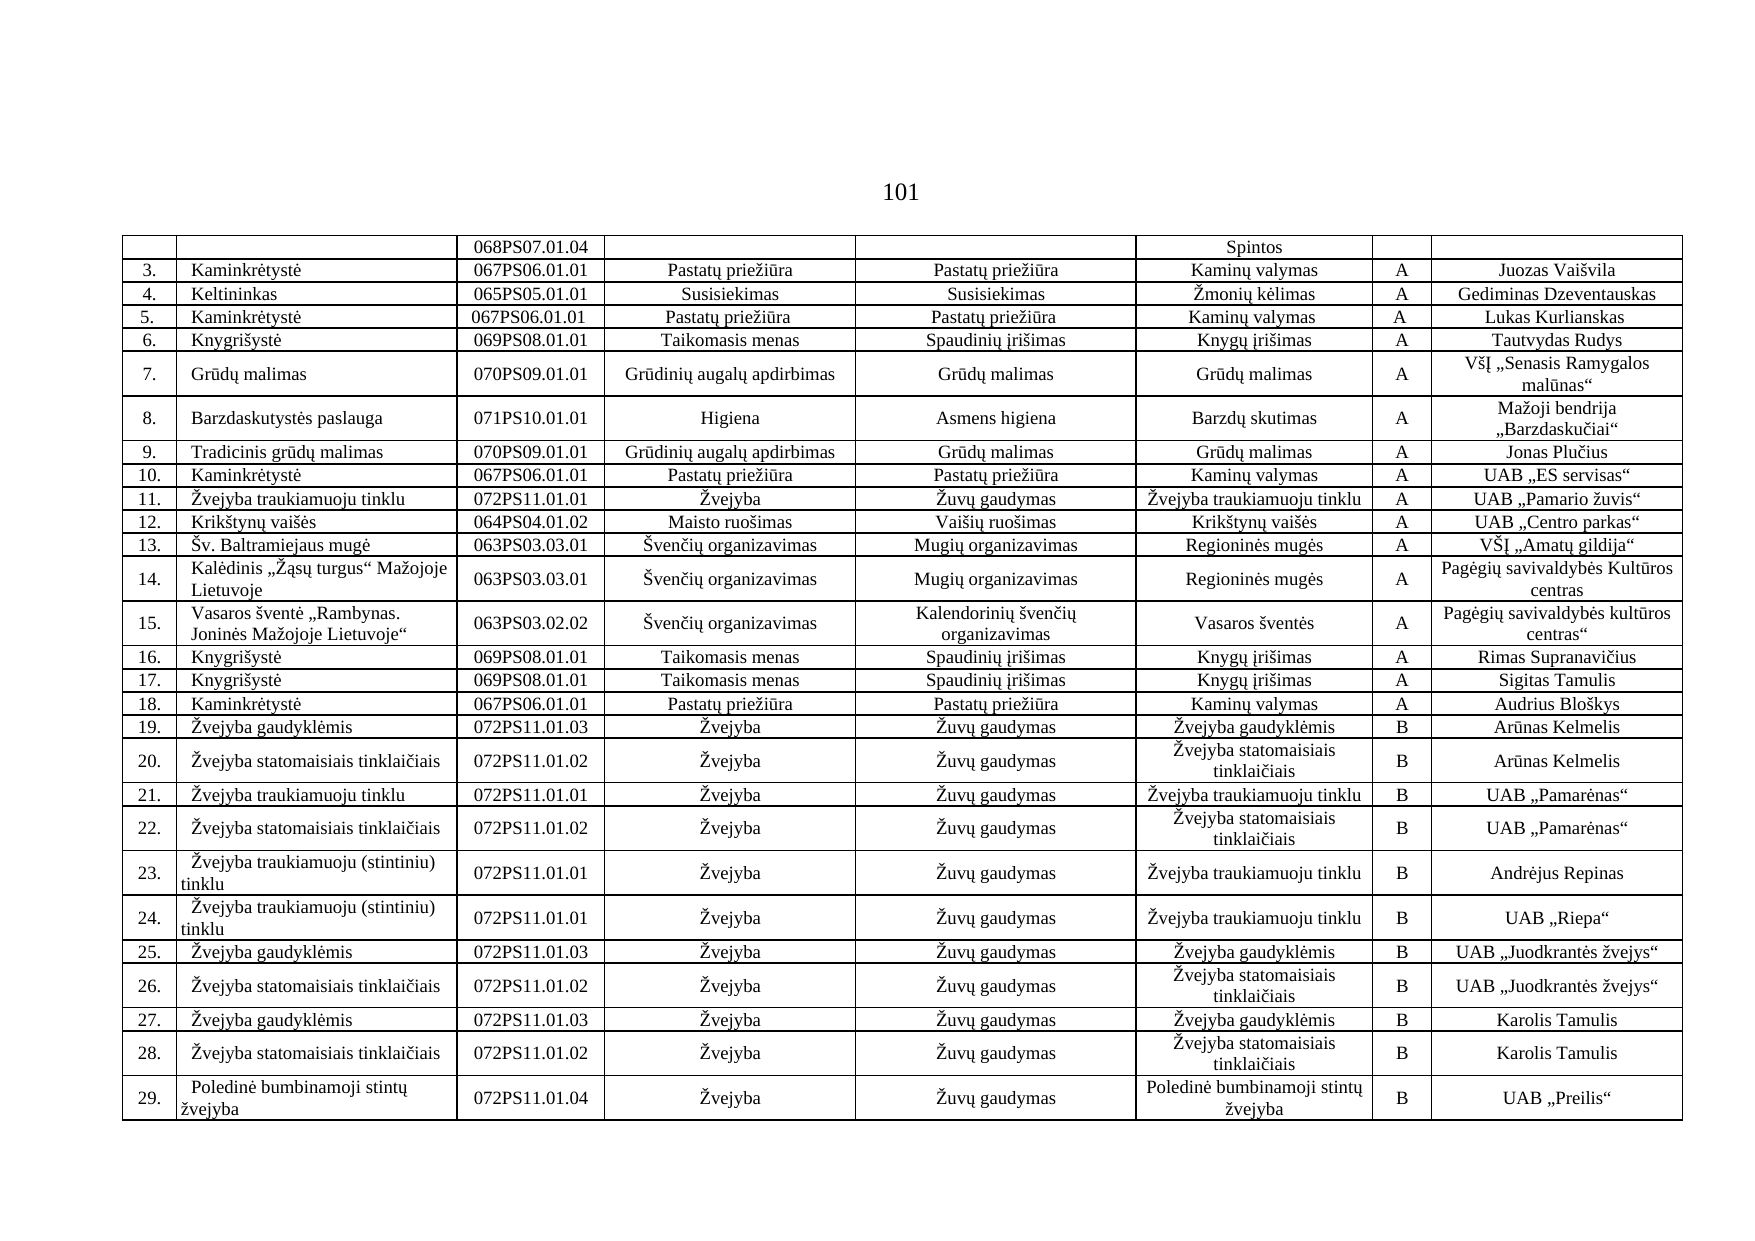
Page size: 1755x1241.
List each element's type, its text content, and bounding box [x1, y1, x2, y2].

table_cell [605, 236, 855, 258]
table_cell Maisto ruošimas [605, 511, 855, 532]
table_cell Pastatų priežiūra [856, 306, 1135, 327]
table_cell 072PS11.01.04 [458, 1076, 604, 1119]
table_cell 072PS11.01.01 [458, 783, 604, 805]
table_cell B [1373, 807, 1431, 850]
table_cell 072PS11.01.03 [458, 1008, 604, 1030]
table_cell Spaudinių įrišimas [856, 329, 1135, 350]
table_cell Knygų įrišimas [1137, 329, 1372, 350]
table_cell UAB „Pamarėnas“ [1432, 783, 1682, 805]
table_cell VšĮ „Senasis Ramygalos malūnas“ [1432, 352, 1682, 395]
table_cell 072PS11.01.01 [458, 851, 604, 894]
table_cell Tradicinis grūdų malimas [177, 441, 456, 463]
table_cell 15. [123, 602, 176, 645]
table_cell Žuvų gaudymas [856, 1032, 1135, 1075]
table_cell Grūdų malimas [177, 352, 456, 395]
table_cell Žvejyba statomaisiais tinklaičiais [177, 1032, 456, 1075]
table_cell Audrius Bloškys [1432, 693, 1682, 714]
table_cell Gediminas Dzeventauskas [1432, 283, 1682, 304]
table_cell Žvejyba traukiamuoju tinklu [1137, 851, 1372, 894]
table_cell 12. [123, 511, 176, 532]
table_cell Krikštynų vaišės [1137, 511, 1372, 532]
table_cell Arūnas Kelmelis [1432, 716, 1682, 737]
table_cell 20. [123, 739, 176, 782]
table_cell Žvejyba statomaisiais tinklaičiais [1137, 1032, 1372, 1075]
table_cell Pastatų priežiūra [856, 465, 1135, 486]
table_cell Žvejyba [605, 1032, 855, 1075]
table_cell 063PS03.02.02 [458, 602, 604, 645]
table_cell [1432, 236, 1682, 258]
table_cell 069PS08.01.01 [458, 646, 604, 668]
table_cell 072PS11.01.02 [458, 807, 604, 850]
table_cell UAB „ES servisas“ [1432, 465, 1682, 486]
table_cell Vasaros šventės [1137, 602, 1372, 645]
table_cell Žvejyba traukiamuoju tinklu [1137, 488, 1372, 509]
table_cell Taikomasis menas [605, 646, 855, 668]
table_cell B [1373, 1032, 1431, 1075]
table_cell 23. [123, 851, 176, 894]
table_cell Žvejyba gaudyklėmis [177, 941, 456, 962]
table_cell 070PS09.01.01 [458, 352, 604, 395]
table_cell Žvejyba [605, 941, 855, 962]
table_cell Pastatų priežiūra [856, 260, 1135, 281]
table_cell A [1373, 534, 1431, 555]
table_cell B [1373, 716, 1431, 737]
table_cell Knygų įrišimas [1137, 646, 1372, 668]
table_cell 072PS11.01.01 [458, 896, 604, 939]
table_cell 072PS11.01.02 [458, 1032, 604, 1075]
table_cell Žvejyba statomaisiais tinklaičiais [177, 964, 456, 1007]
table_cell 26. [123, 964, 176, 1007]
table_cell Jonas Plučius [1432, 441, 1682, 463]
table_cell A [1373, 329, 1431, 350]
table_cell 8. [123, 397, 176, 440]
table_cell Žvejyba traukiamuoju tinklu [1137, 896, 1372, 939]
table_cell Pagėgių savivaldybės Kultūros centras [1432, 557, 1682, 600]
table_cell Susisiekimas [605, 283, 855, 304]
table_cell Grūdų malimas [856, 441, 1135, 463]
table_cell A [1373, 260, 1431, 281]
table_cell 9. [123, 441, 176, 463]
table_cell Vasaros šventė „Rambynas. Joninės Mažojoje Lietuvoje“ [177, 602, 456, 645]
table_cell Švenčių organizavimas [605, 534, 855, 555]
table_cell VŠĮ „Amatų gildija“ [1432, 534, 1682, 555]
table_cell Andrėjus Repinas [1432, 851, 1682, 894]
table_cell Žvejyba gaudyklėmis [177, 1008, 456, 1030]
table_cell Šv. Baltramiejaus mugė [177, 534, 456, 555]
table_cell 29. [123, 1076, 176, 1119]
table_cell 22. [123, 807, 176, 850]
table_cell Susisiekimas [856, 283, 1135, 304]
table_cell B [1373, 739, 1431, 782]
table_cell Švenčių organizavimas [605, 557, 855, 600]
table_cell Spintos [1137, 236, 1372, 258]
table_cell Taikomasis menas [605, 329, 855, 350]
table_cell Švenčių organizavimas [605, 602, 855, 645]
table_cell Karolis Tamulis [1432, 1008, 1682, 1030]
table_cell Pastatų priežiūra [605, 260, 855, 281]
table_cell Žuvų gaudymas [856, 739, 1135, 782]
table_cell Mažoji bendrija „Barzdaskučiai“ [1432, 397, 1682, 440]
table_cell UAB „Pamarėnas“ [1432, 807, 1682, 850]
table_cell Grūdų malimas [1137, 441, 1372, 463]
table_cell Regioninės mugės [1137, 534, 1372, 555]
table_cell Barzdaskutystės paslauga [177, 397, 456, 440]
table_cell Grūdinių augalų apdirbimas [605, 352, 855, 395]
table_cell 063PS03.03.01 [458, 534, 604, 555]
table_cell Kalėdinis „Žąsų turgus“ Mažojoje Lietuvoje [177, 557, 456, 600]
table_cell Žvejyba traukiamuoju tinklu [1137, 783, 1372, 805]
table_cell [177, 236, 456, 258]
table_cell Knygrišystė [177, 646, 456, 668]
table_cell 068PS07.01.04 [458, 236, 604, 258]
table_cell Žuvų gaudymas [856, 783, 1135, 805]
table_cell A [1373, 397, 1431, 440]
table_cell A [1373, 465, 1431, 486]
table_cell Mugių organizavimas [856, 557, 1135, 600]
table_cell 24. [123, 896, 176, 939]
table_cell 19. [123, 716, 176, 737]
table_cell A [1373, 283, 1431, 304]
table_cell Žvejyba statomaisiais tinklaičiais [1137, 807, 1372, 850]
table_cell 7. [123, 352, 176, 395]
table_cell Pagėgių savivaldybės kultūros centras“ [1432, 602, 1682, 645]
table_cell 6. [123, 329, 176, 350]
table_cell 071PS10.01.01 [458, 397, 604, 440]
table_cell Grūdų malimas [1137, 352, 1372, 395]
table_cell Žvejyba gaudyklėmis [1137, 941, 1372, 962]
table_cell Žvejyba traukiamuoju tinklu [177, 783, 456, 805]
table_cell 17. [123, 670, 176, 691]
table_cell Žvejyba [605, 716, 855, 737]
table_cell 065PS05.01.01 [458, 283, 604, 304]
table_cell Mugių organizavimas [856, 534, 1135, 555]
table_cell 072PS11.01.03 [458, 716, 604, 737]
table_cell UAB „Riepa“ [1432, 896, 1682, 939]
table_cell 3. [123, 260, 176, 281]
table_cell [856, 236, 1135, 258]
table_cell A [1373, 441, 1431, 463]
table_cell Rimas Supranavičius [1432, 646, 1682, 668]
table_cell 27. [123, 1008, 176, 1030]
table_cell Kaminų valymas [1137, 693, 1372, 714]
table_cell 14. [123, 557, 176, 600]
table_cell Kaminų valymas [1137, 465, 1372, 486]
table_cell [1373, 236, 1431, 258]
table_cell Žvejyba traukiamuoju (stintiniu) tinklu [177, 896, 456, 939]
table_cell Žuvų gaudymas [856, 896, 1135, 939]
table_cell Spaudinių įrišimas [856, 646, 1135, 668]
table_cell Barzdų skutimas [1137, 397, 1372, 440]
table_cell Žvejyba [605, 1076, 855, 1119]
table_cell Kaminkrėtystė [177, 465, 456, 486]
table_cell Žuvų gaudymas [856, 941, 1135, 962]
table_cell Poledinė bumbinamoji stintų žvejyba [1137, 1076, 1372, 1119]
table_cell Žvejyba gaudyklėmis [177, 716, 456, 737]
table_cell A [1373, 306, 1431, 327]
table_cell 18. [123, 693, 176, 714]
table_cell Žvejyba traukiamuoju tinklu [177, 488, 456, 509]
table_cell 064PS04.01.02 [458, 511, 604, 532]
table_cell Grūdinių augalų apdirbimas [605, 441, 855, 463]
table_cell Žuvų gaudymas [856, 807, 1135, 850]
table_cell Karolis Tamulis [1432, 1032, 1682, 1075]
table_cell 067PS06.01.01 [458, 260, 604, 281]
table_cell Kalendorinių švenčių organizavimas [856, 602, 1135, 645]
table_cell Kaminkrėtystė [177, 306, 456, 327]
table_cell Žuvų gaudymas [856, 851, 1135, 894]
table_cell 067PS06.01.01 [458, 306, 604, 327]
table_cell Žuvų gaudymas [856, 716, 1135, 737]
table_cell 070PS09.01.01 [458, 441, 604, 463]
table_cell Keltininkas [177, 283, 456, 304]
table_cell Žvejyba traukiamuoju (stintiniu) tinklu [177, 851, 456, 894]
table_cell Lukas Kurlianskas [1432, 306, 1682, 327]
table_cell Sigitas Tamulis [1432, 670, 1682, 691]
table_cell 21. [123, 783, 176, 805]
table_cell A [1373, 557, 1431, 600]
table_cell B [1373, 964, 1431, 1007]
table_cell UAB „Pamario žuvis“ [1432, 488, 1682, 509]
table_cell A [1373, 511, 1431, 532]
table_cell Arūnas Kelmelis [1432, 739, 1682, 782]
table_cell Žmonių kėlimas [1137, 283, 1372, 304]
table_cell UAB „Preilis“ [1432, 1076, 1682, 1119]
table_cell B [1373, 1076, 1431, 1119]
table_cell Žvejyba statomaisiais tinklaičiais [1137, 964, 1372, 1007]
table_cell Žvejyba [605, 1008, 855, 1030]
table_cell A [1373, 488, 1431, 509]
table_cell 067PS06.01.01 [458, 465, 604, 486]
table_cell Spaudinių įrišimas [856, 670, 1135, 691]
table_cell Žuvų gaudymas [856, 964, 1135, 1007]
table_cell Pastatų priežiūra [605, 465, 855, 486]
table_cell 13. [123, 534, 176, 555]
table_cell 072PS11.01.02 [458, 739, 604, 782]
table_cell Žvejyba [605, 488, 855, 509]
table_cell Žuvų gaudymas [856, 1008, 1135, 1030]
table_cell 16. [123, 646, 176, 668]
table_cell UAB „Centro parkas“ [1432, 511, 1682, 532]
table_cell Kaminų valymas [1137, 260, 1372, 281]
table_cell Higiena [605, 397, 855, 440]
table_cell 28. [123, 1032, 176, 1075]
table_cell 072PS11.01.03 [458, 941, 604, 962]
table_cell Žvejyba [605, 964, 855, 1007]
table_cell Asmens higiena [856, 397, 1135, 440]
table_cell 067PS06.01.01 [458, 693, 604, 714]
table_cell B [1373, 851, 1431, 894]
table_cell Taikomasis menas [605, 670, 855, 691]
table_cell Grūdų malimas [856, 352, 1135, 395]
table_cell B [1373, 941, 1431, 962]
table_cell Kaminkrėtystė [177, 260, 456, 281]
table_cell 069PS08.01.01 [458, 329, 604, 350]
table_cell 11. [123, 488, 176, 509]
table_cell A [1373, 352, 1431, 395]
table_cell Pastatų priežiūra [605, 306, 855, 327]
table_cell 25. [123, 941, 176, 962]
table_cell B [1373, 896, 1431, 939]
table_cell Kaminkrėtystė [177, 693, 456, 714]
table_cell Tautvydas Rudys [1432, 329, 1682, 350]
table_cell Kaminų valymas [1137, 306, 1372, 327]
table_cell Juozas Vaišvila [1432, 260, 1682, 281]
table_cell A [1373, 670, 1431, 691]
table_cell 069PS08.01.01 [458, 670, 604, 691]
table_cell Žvejyba [605, 739, 855, 782]
table_cell Žvejyba statomaisiais tinklaičiais [1137, 739, 1372, 782]
table_cell Žvejyba [605, 807, 855, 850]
table_cell Knygrišystė [177, 670, 456, 691]
table_cell Žvejyba [605, 783, 855, 805]
table_cell Krikštynų vaišės [177, 511, 456, 532]
table_cell Žvejyba statomaisiais tinklaičiais [177, 807, 456, 850]
table_cell Žuvų gaudymas [856, 1076, 1135, 1119]
table_cell A [1373, 646, 1431, 668]
table_cell 072PS11.01.02 [458, 964, 604, 1007]
table_cell Žvejyba [605, 896, 855, 939]
table_cell [123, 236, 176, 258]
table_cell 4. [123, 283, 176, 304]
table_cell Žvejyba statomaisiais tinklaičiais [177, 739, 456, 782]
table_cell Knygrišystė [177, 329, 456, 350]
table_cell Žvejyba gaudyklėmis [1137, 1008, 1372, 1030]
table_cell Pastatų priežiūra [856, 693, 1135, 714]
table_cell Regioninės mugės [1137, 557, 1372, 600]
table_cell 5. [123, 306, 176, 327]
table_cell Pastatų priežiūra [605, 693, 855, 714]
table_cell B [1373, 783, 1431, 805]
table_cell 063PS03.03.01 [458, 557, 604, 600]
table_cell Žvejyba gaudyklėmis [1137, 716, 1372, 737]
table_cell Knygų įrišimas [1137, 670, 1372, 691]
table_cell A [1373, 693, 1431, 714]
table_cell Žuvų gaudymas [856, 488, 1135, 509]
table_cell Žvejyba [605, 851, 855, 894]
table_cell Vaišių ruošimas [856, 511, 1135, 532]
table_cell 072PS11.01.01 [458, 488, 604, 509]
table_cell Poledinė bumbinamoji stintų žvejyba [177, 1076, 456, 1119]
table_cell UAB „Juodkrantės žvejys“ [1432, 964, 1682, 1007]
table_cell A [1373, 602, 1431, 645]
table_cell UAB „Juodkrantės žvejys“ [1432, 941, 1682, 962]
table_cell B [1373, 1008, 1431, 1030]
table_cell 10. [123, 465, 176, 486]
